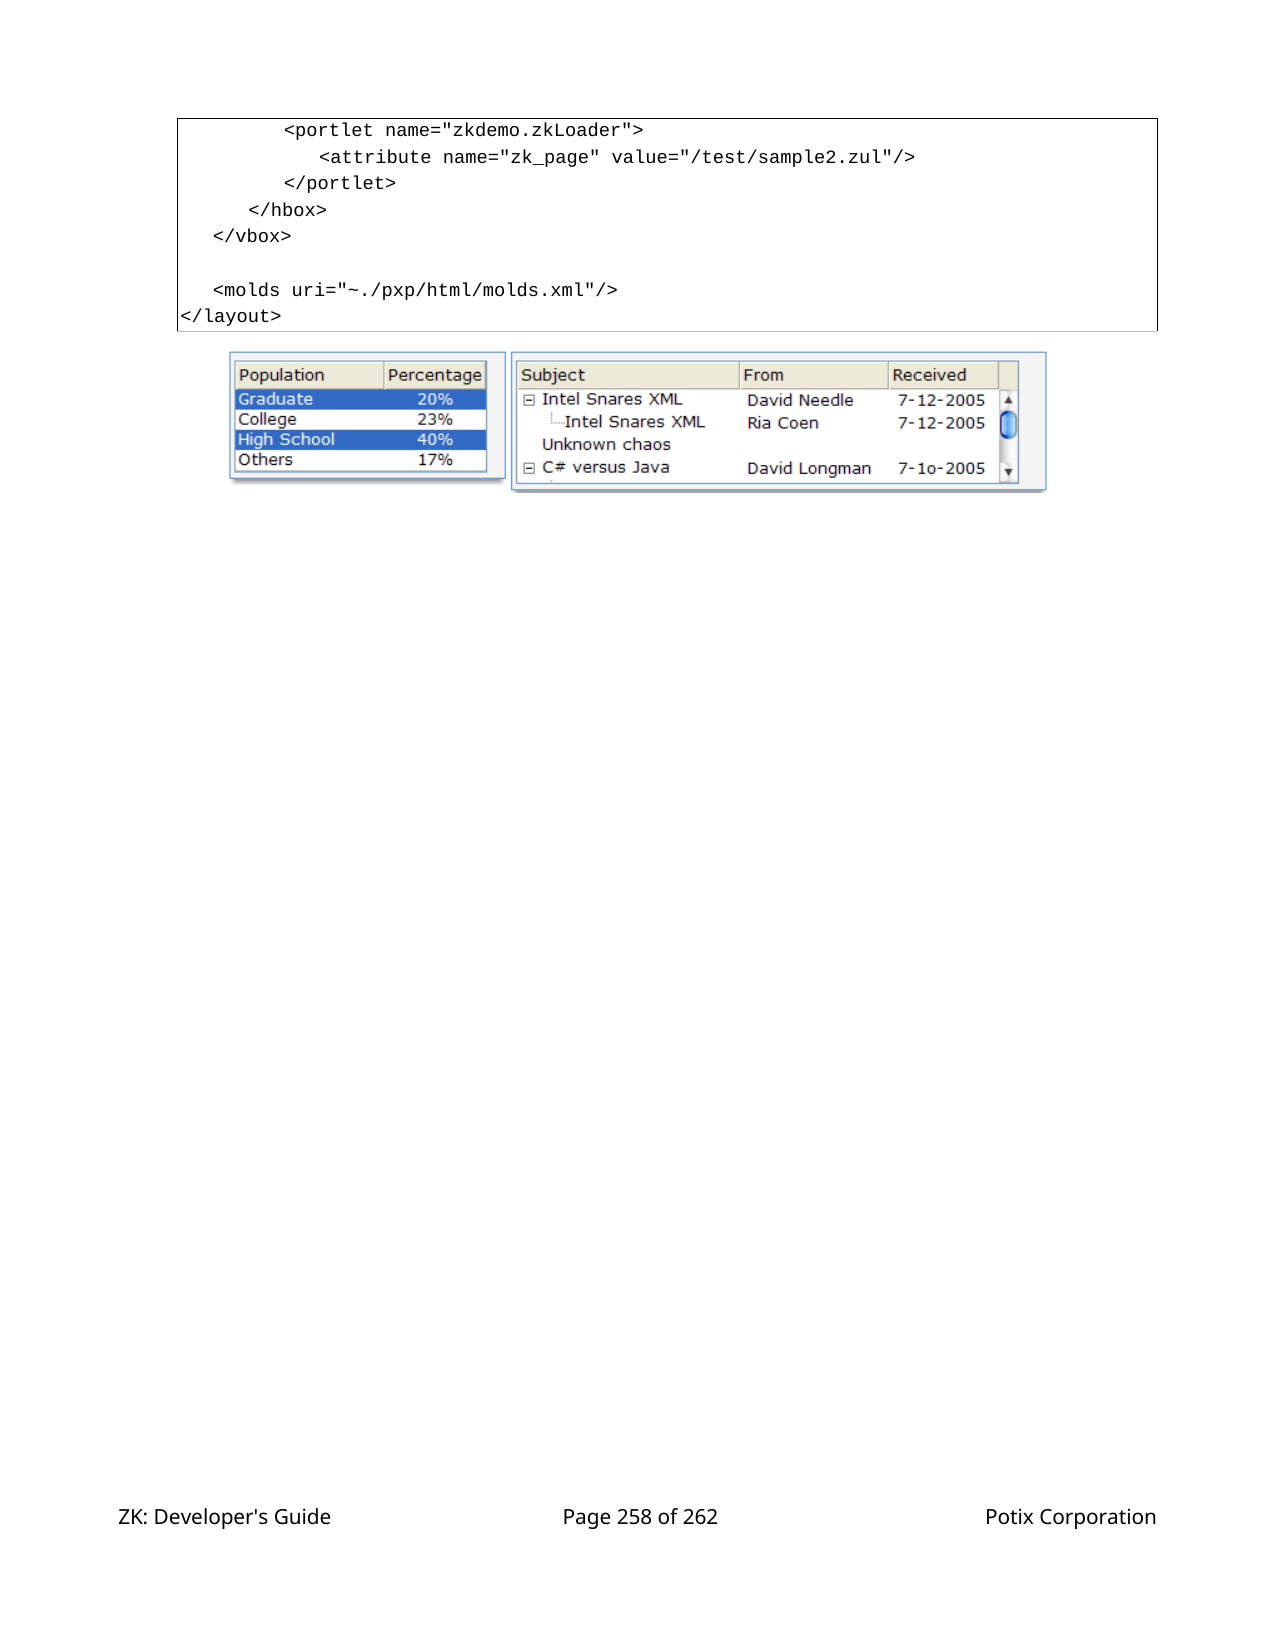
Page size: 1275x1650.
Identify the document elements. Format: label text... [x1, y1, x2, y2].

text <portlet name="zkdemo.zkLoader"> <attribute name="zk_page" value="/test/sample2.zul"/> </portlet> </hbox> </vbox> <molds uri="~./pxp/html/molds.xml"/> </layout> [178, 119, 1157, 331]
picture [227, 349, 1048, 493]
